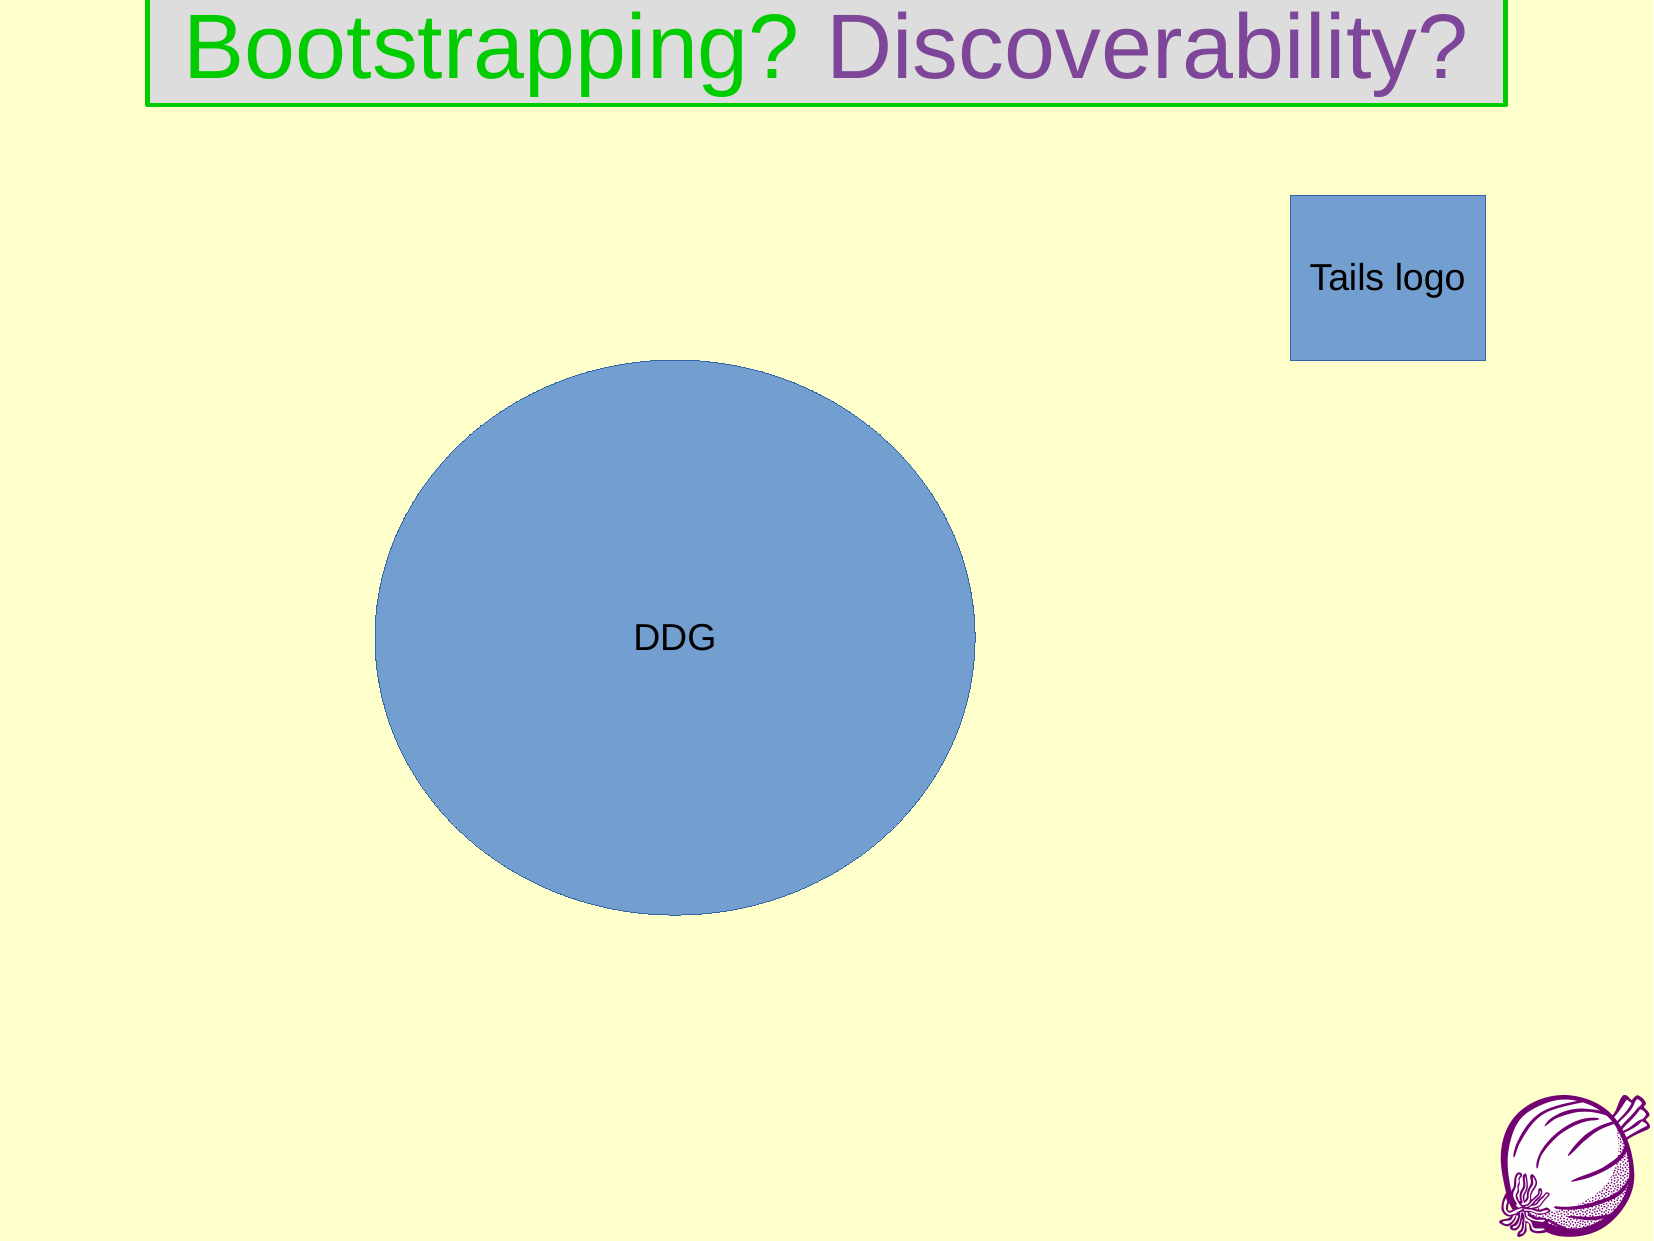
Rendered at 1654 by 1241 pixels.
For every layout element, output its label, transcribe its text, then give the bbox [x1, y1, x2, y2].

text_box DDG [375, 360, 976, 916]
title Bootstrapping? Discoverability? [73, 0, 1580, 132]
text_box Tails logo [1290, 195, 1486, 361]
